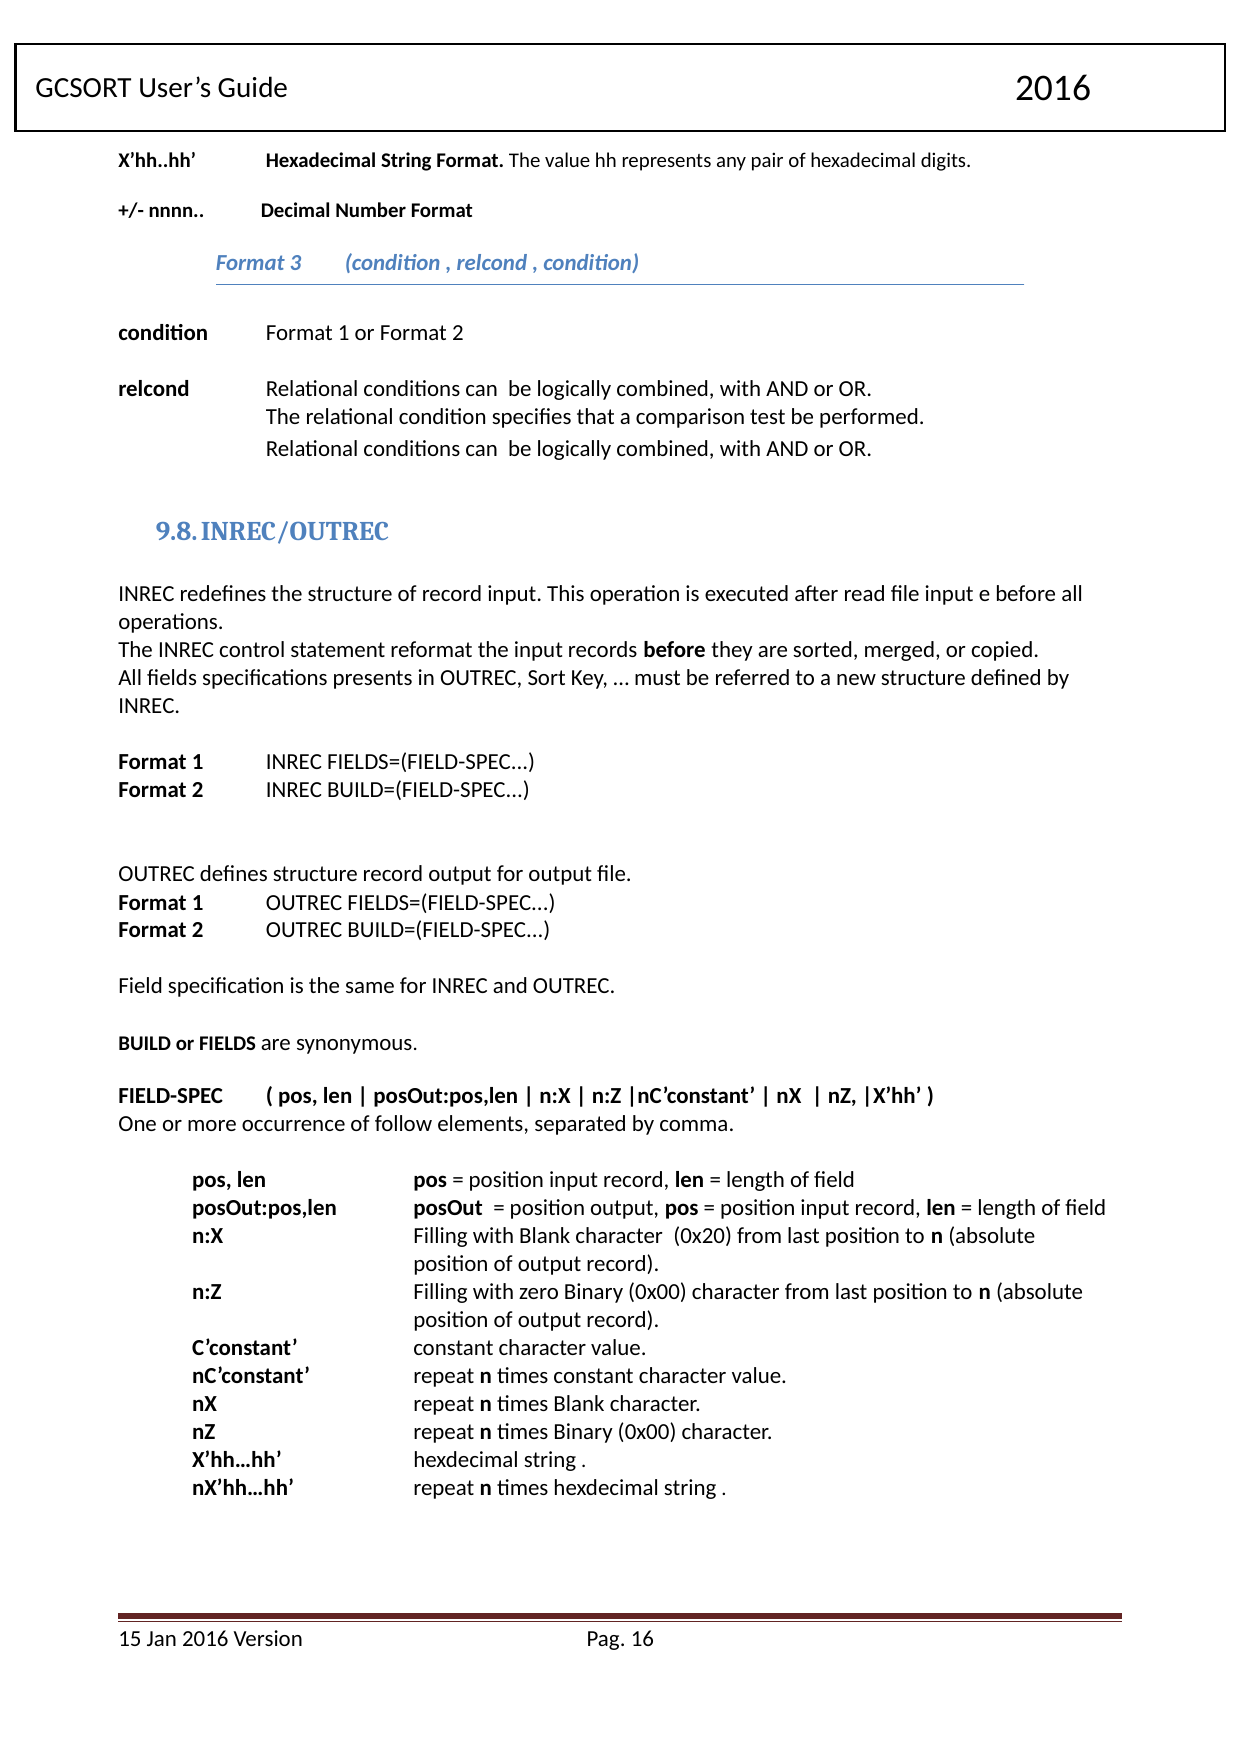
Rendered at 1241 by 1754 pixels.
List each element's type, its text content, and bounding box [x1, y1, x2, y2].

text All fields specifications presents in OUTREC, Sort Key, … must be referred to a new structure defined by INREC. [118, 663, 1122, 719]
text C’constant’ constant character value. [118, 1333, 1122, 1361]
subtitle INREC/OUTREC [156, 516, 1122, 547]
text nC’constant’ repeat n times constant character value. [118, 1361, 1122, 1389]
text INREC redefines the structure of record input. This operation is executed after read file input e before all operations. [118, 579, 1122, 635]
text Format 2 INREC BUILD=(FIELD-SPEC...) [118, 776, 1122, 803]
text nX repeat n times Blank character. [118, 1389, 1122, 1417]
text Format 1 OUTREC FIELDS=(FIELD-SPEC...) [118, 888, 1122, 916]
text OUTREC defines structure record output for output file. [118, 859, 1122, 888]
text Format 3 (condition , relcond , condition) [216, 248, 1024, 284]
text n:Z Filling with zero Binary (0x00) character from last position to n (absolute position of output record). [118, 1277, 1122, 1333]
text nX’hh…hh’ repeat n times hexdecimal string . [118, 1473, 1122, 1501]
text relcond Relational conditions can be logically combined, with AND or OR. [118, 374, 1122, 402]
text n:X Filling with Blank character (0x20) from last position to n (absolute position of output record). [118, 1221, 1122, 1277]
text BUILD or FIELDS are synonymous. [118, 1028, 1122, 1056]
text X’hh..hh’ Hexadecimal String Format. The value hh represents any pair of hexadecimal digits. [118, 148, 1122, 173]
text Relational conditions can be logically combined, with AND or OR. [118, 434, 1122, 463]
text Field specification is the same for INREC and OUTREC. [118, 972, 1122, 1000]
text X’hh…hh’ hexdecimal string . [118, 1445, 1122, 1473]
text The relational condition specifies that a comparison test be performed. [118, 402, 1122, 430]
text FIELD-SPEC ( pos, len | posOut:pos,len | n:X | n:Z |nC’constant’ | nX | nZ, |X’hh’ ) [118, 1081, 1122, 1109]
text pos, len pos = position input record, len = length of field [118, 1165, 1122, 1193]
text Format 1 INREC FIELDS=(FIELD-SPEC...) [118, 747, 1122, 776]
text +/- nnnn.. Decimal Number Format [118, 198, 1122, 223]
text condition Format 1 or Format 2 [118, 318, 1122, 346]
text posOut:pos,len posOut = position output, pos = position input record, len = length of field [118, 1193, 1122, 1221]
text The INREC control statement reformat the input records before they are sorted, merged, or copied. [118, 635, 1122, 663]
text One or more occurrence of follow elements, separated by comma. [118, 1109, 1122, 1137]
text nZ repeat n times Binary (0x00) character. [118, 1417, 1122, 1445]
text Format 2 OUTREC BUILD=(FIELD-SPEC...) [118, 916, 1122, 944]
